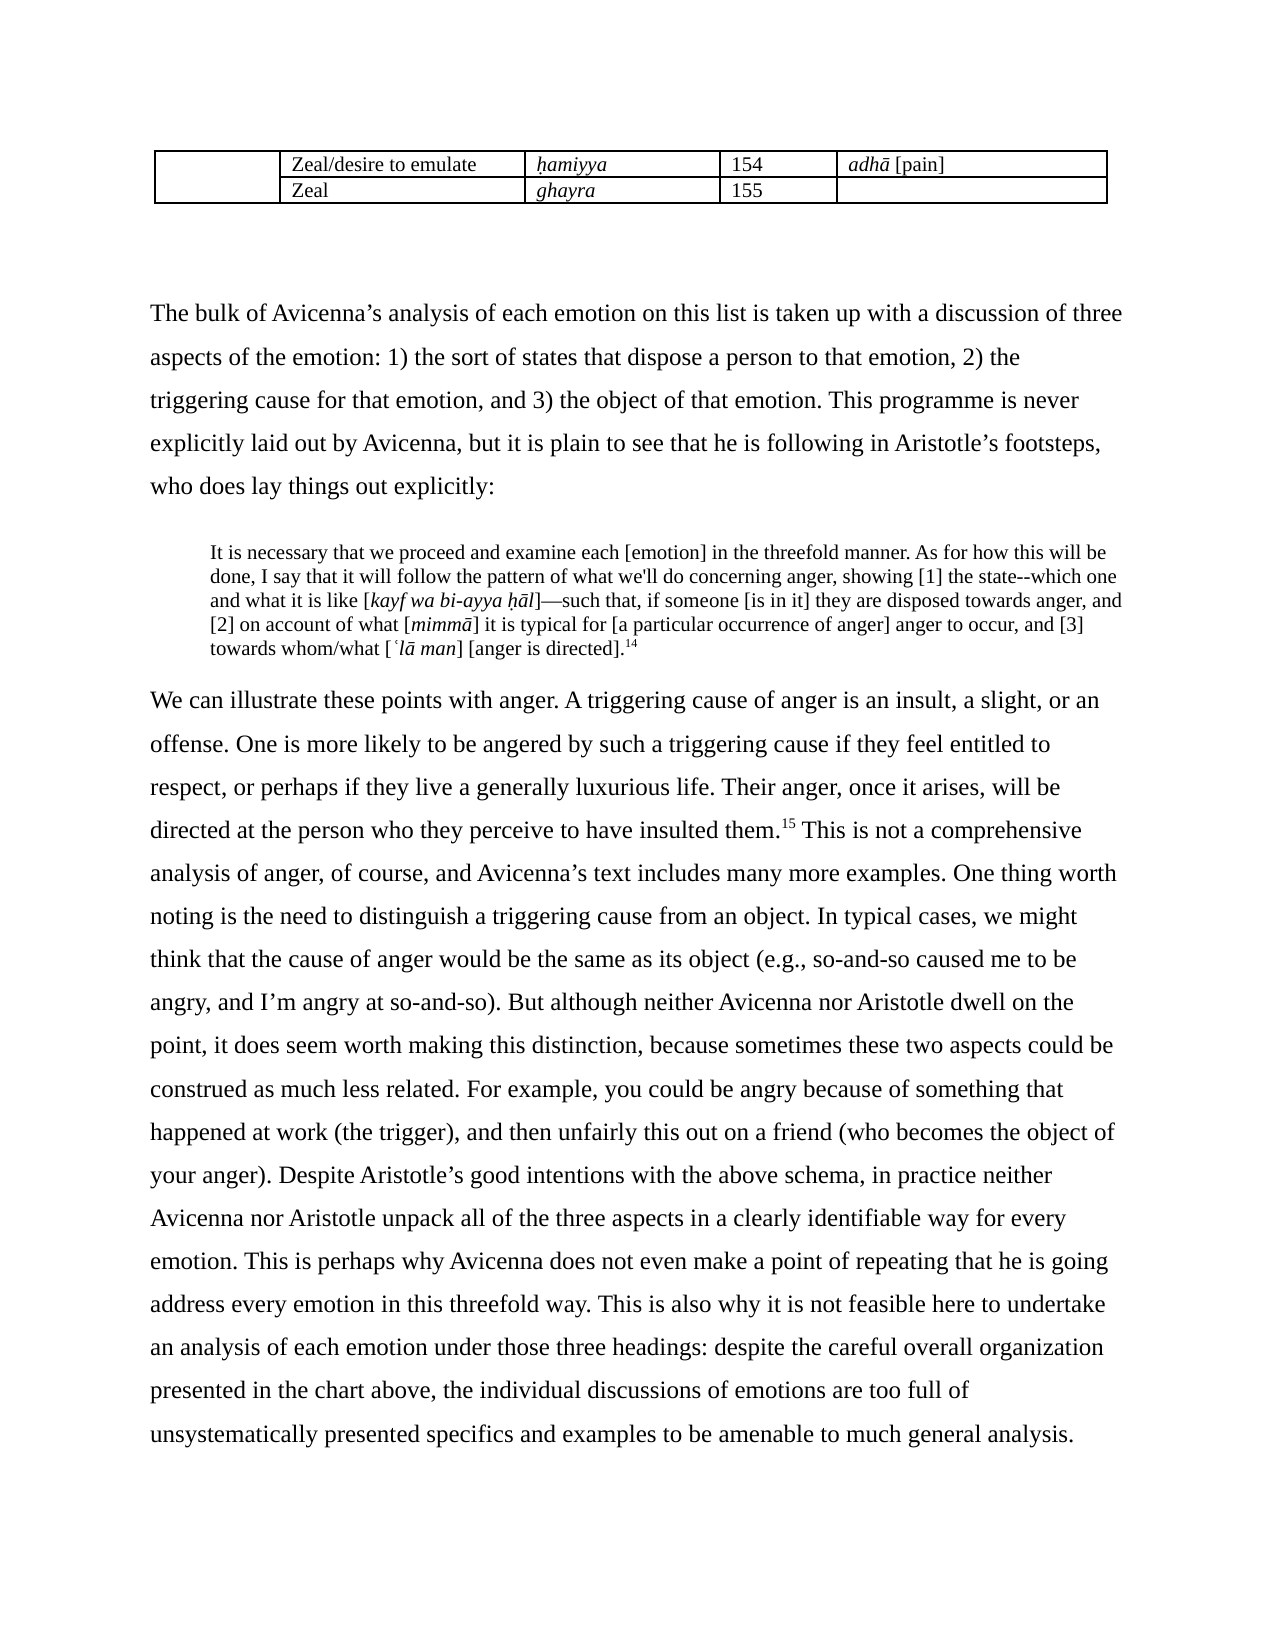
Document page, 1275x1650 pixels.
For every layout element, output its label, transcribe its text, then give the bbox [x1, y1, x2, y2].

table_cell Zeal [281, 178, 524, 202]
table_cell ḥamiyya [526, 152, 719, 176]
table_cell Zeal/desire to emulate [281, 152, 524, 176]
table_cell ghayra [526, 178, 719, 202]
table_cell [838, 178, 1106, 202]
table_cell 154 [721, 152, 836, 176]
text We can illustrate these points with anger. A triggering cause of anger is an insult, a slight, or an offense. One is more likely to be angered by such a triggering cause if they feel entitled to respect, or perhaps if they live a generally luxurious life. Their anger, once it arises, will be directed at the person who they perceive to have insulted them. This is not a comprehensive analysis of anger, of course, and Avicenna’s text includes many more examples. One thing worth noting is the need to distinguish a triggering cause from an object. In typical cases, we might think that the cause of anger would be the same as its object (e.g., so-and-so caused me to be angry, and I’m angry at so-and-so). But although neither Avicenna nor Aristotle dwell on the point, it does seem worth making this distinction, because sometimes these two aspects could be construed as much less related. For example, you could be angry because of something that happened at work (the trigger), and then unfairly this out on a friend (who becomes the object of your anger). Despite Aristotle’s good intentions with the above schema, in practice neither Avicenna nor Aristotle unpack all of the three aspects in a clearly identifiable way for every emotion. This is perhaps why Avicenna does not even make a point of repeating that he is going address every emotion in this threefold way. This is also why it is not feasible here to undertake an analysis of each emotion under those three headings: despite the careful overall organization presented in the chart above, the individual discussions of emotions are too full of unsystematically presented specifics and examples to be amenable to much general analysis. [150, 686, 1125, 1447]
text The bulk of Avicenna’s analysis of each emotion on this list is taken up with a discussion of three aspects of the emotion: 1) the sort of states that dispose a person to that emotion, 2) the triggering cause for that emotion, and 3) the object of that emotion. This programme is never explicitly laid out by Avicenna, but it is plain to see that he is following in Aristotle’s footsteps, who does lay things out explicitly: [150, 298, 1125, 500]
text It is necessary that we proceed and examine each [emotion] in the threefold manner. As for how this will be done, I say that it will follow the pattern of what we'll do concerning anger, showing [1] the state--which one and what it is like [kayf wa bi-ayya ḥāl]—such that, if someone [is in it] they are disposed towards anger, and [2] on account of what [mimmā] it is typical for [a particular occurrence of anger] anger to occur, and [3] towards whom/what [ʿlā man] [anger is directed]. [210, 540, 1125, 660]
table_cell [156, 152, 279, 202]
table_cell adhā [pain] [838, 152, 1106, 176]
table_cell 155 [721, 178, 836, 202]
